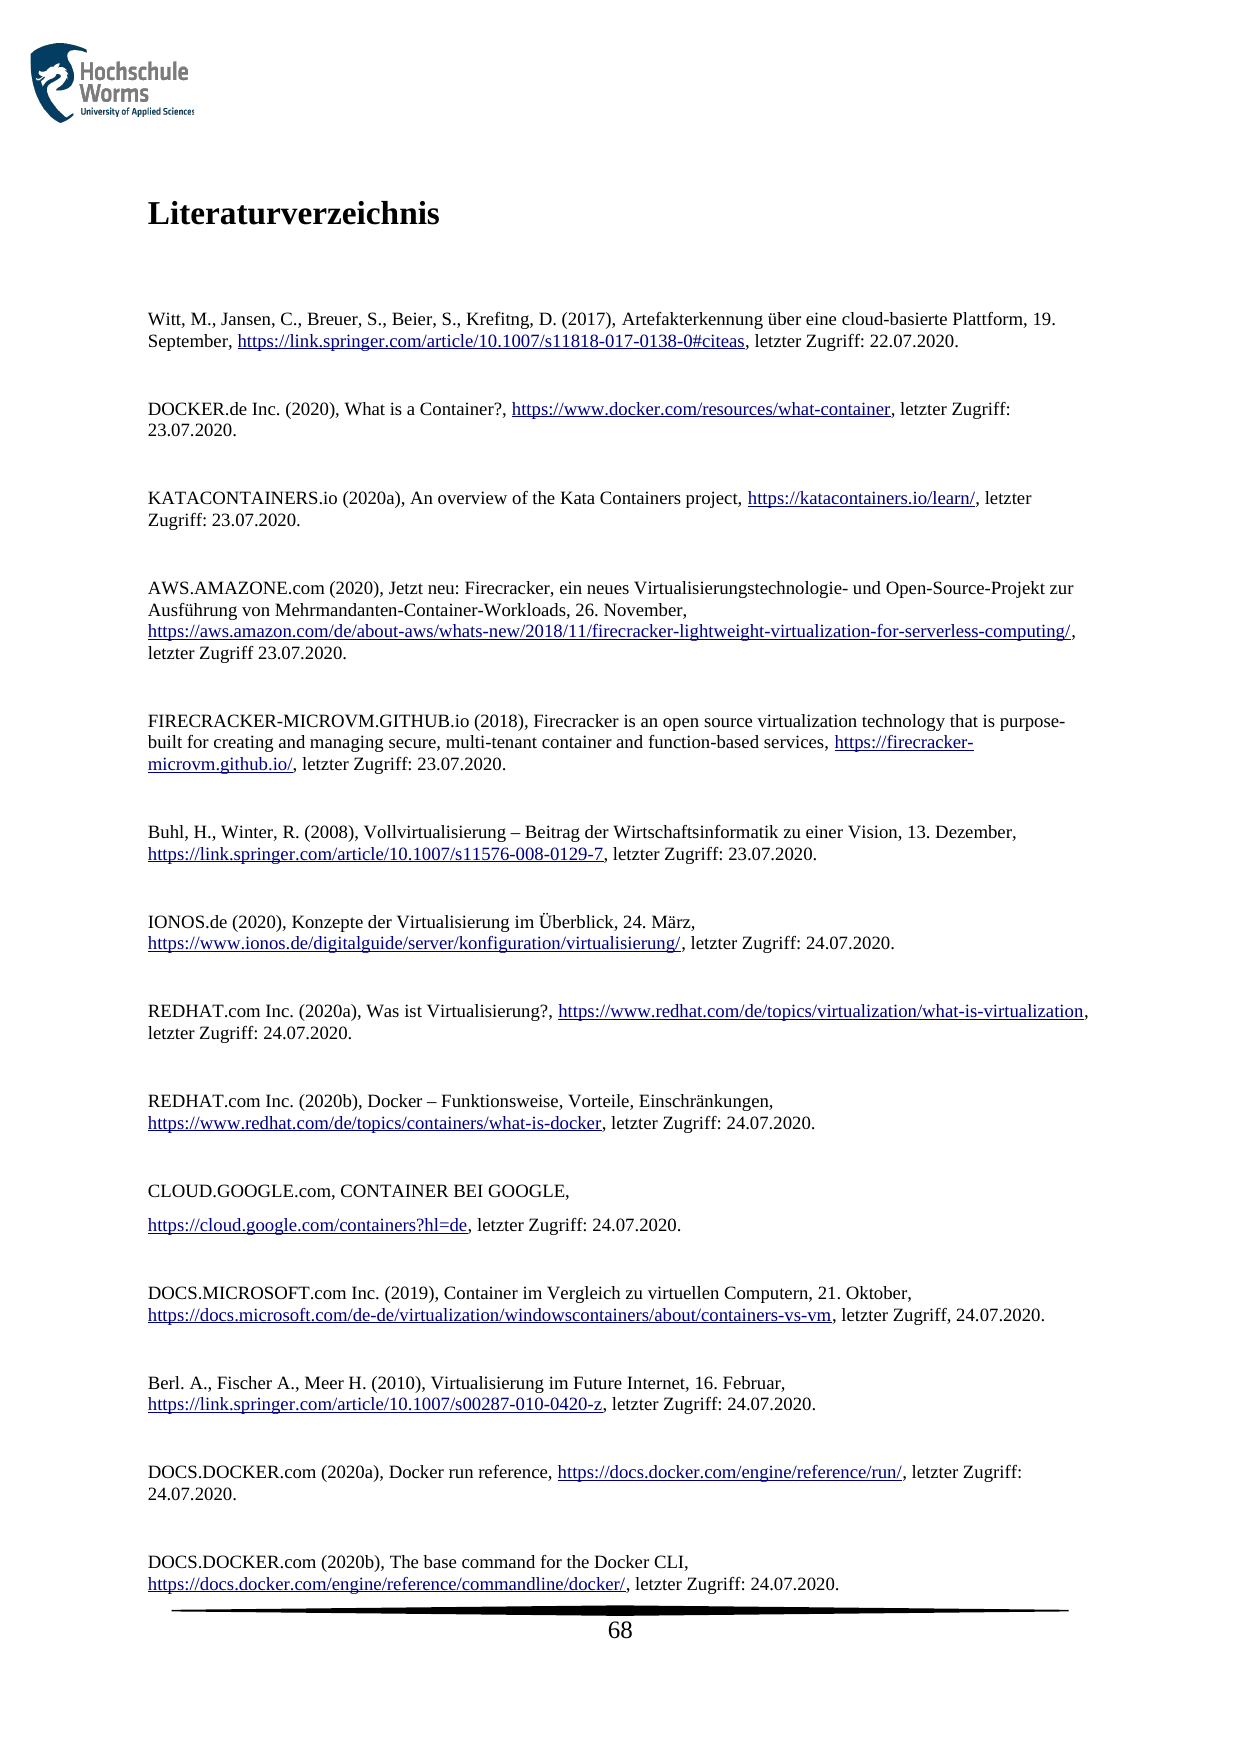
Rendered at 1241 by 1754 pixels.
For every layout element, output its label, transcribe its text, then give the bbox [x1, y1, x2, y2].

text REDHAT.com Inc. (2020b), Docker – Funktionsweise, Vorteile, Einschränkungen, https://www.redhat.com/de/topics/containers/what-is-docker, letzter Zugriff: 24.07.2020. [148, 1090, 1092, 1133]
text REDHAT.com Inc. (2020a), Was ist Virtualisierung?, https://www.redhat.com/de/topics/virtualization/what-is-virtualization, letzter Zugriff: 24.07.2020. [148, 1000, 1092, 1043]
text DOCS.MICROSOFT.com Inc. (2019), Container im Vergleich zu virtuellen Computern, 21. Oktober, https://docs.microsoft.com/de-de/virtualization/windowscontainers/about/containers-vs-vm, letzter Zugriff, 24.07.2020. [148, 1282, 1092, 1325]
text FIRECRACKER-MICROVM.GITHUB.io (2018), Firecracker is an open source virtualization technology that is purpose-built for creating and managing secure, multi-tenant container and function-based services, https://firecracker-microvm.github.io/, letzter Zugriff: 23.07.2020. [148, 710, 1092, 774]
text Witt, M., Jansen, C., Breuer, S., Beier, S., Krefitng, D. (2017), Artefakterkennung über eine cloud-basierte Plattform, 19. September, https://link.springer.com/article/10.1007/s11818-017-0138-0#citeas, letzter Zugriff: 22.07.2020. [148, 308, 1092, 351]
text IONOS.de (2020), Konzepte der Virtualisierung im Überblick, 24. März, https://www.ionos.de/digitalguide/server/konfiguration/virtualisierung/, letzter Zugriff: 24.07.2020. [148, 911, 1092, 954]
text Literaturverzeichnis [148, 193, 1092, 231]
text https://cloud.google.com/containers?hl=de, letzter Zugriff: 24.07.2020. [148, 1214, 1092, 1235]
text DOCKER.de Inc. (2020), What is a Container?, https://www.docker.com/resources/what-container, letzter Zugriff: 23.07.2020. [148, 398, 1092, 441]
text KATACONTAINERS.io (2020a), An overview of the Kata Containers project, https://katacontainers.io/learn/, letzter Zugriff: 23.07.2020. [148, 487, 1092, 530]
text DOCS.DOCKER.com (2020a), Docker run reference, https://docs.docker.com/engine/reference/run/, letzter Zugriff: 24.07.2020. [148, 1461, 1092, 1504]
text Buhl, H., Winter, R. (2008), Vollvirtualisierung – Beitrag der Wirtschaftsinformatik zu einer Vision, 13. Dezember, https://link.springer.com/article/10.1007/s11576-008-0129-7, letzter Zugriff: 23.07.2020. [148, 821, 1092, 864]
text DOCS.DOCKER.com (2020b), The base command for the Docker CLI, https://docs.docker.com/engine/reference/commandline/docker/, letzter Zugriff: 24.07.2020. [148, 1551, 1092, 1594]
text AWS.AMAZONE.com (2020), Jetzt neu: Firecracker, ein neues Virtualisierungstechnologie- und Open-Source-Projekt zur Ausführung von Mehrmandanten-Container-Workloads, 26. November, https://aws.amazon.com/de/about-aws/whats-new/2018/11/firecracker-lightweight-virtualization-for-serverless-computing/, letzter Zugriff 23.07.2020. [148, 577, 1092, 663]
text Berl. A., Fischer A., Meer H. (2010), Virtualisierung im Future Internet, 16. Februar, https://link.springer.com/article/10.1007/s00287-010-0420-z, letzter Zugriff: 24.07.2020. [148, 1372, 1092, 1415]
text CLOUD.GOOGLE.com, CONTAINER BEI GOOGLE, [148, 1180, 1092, 1201]
